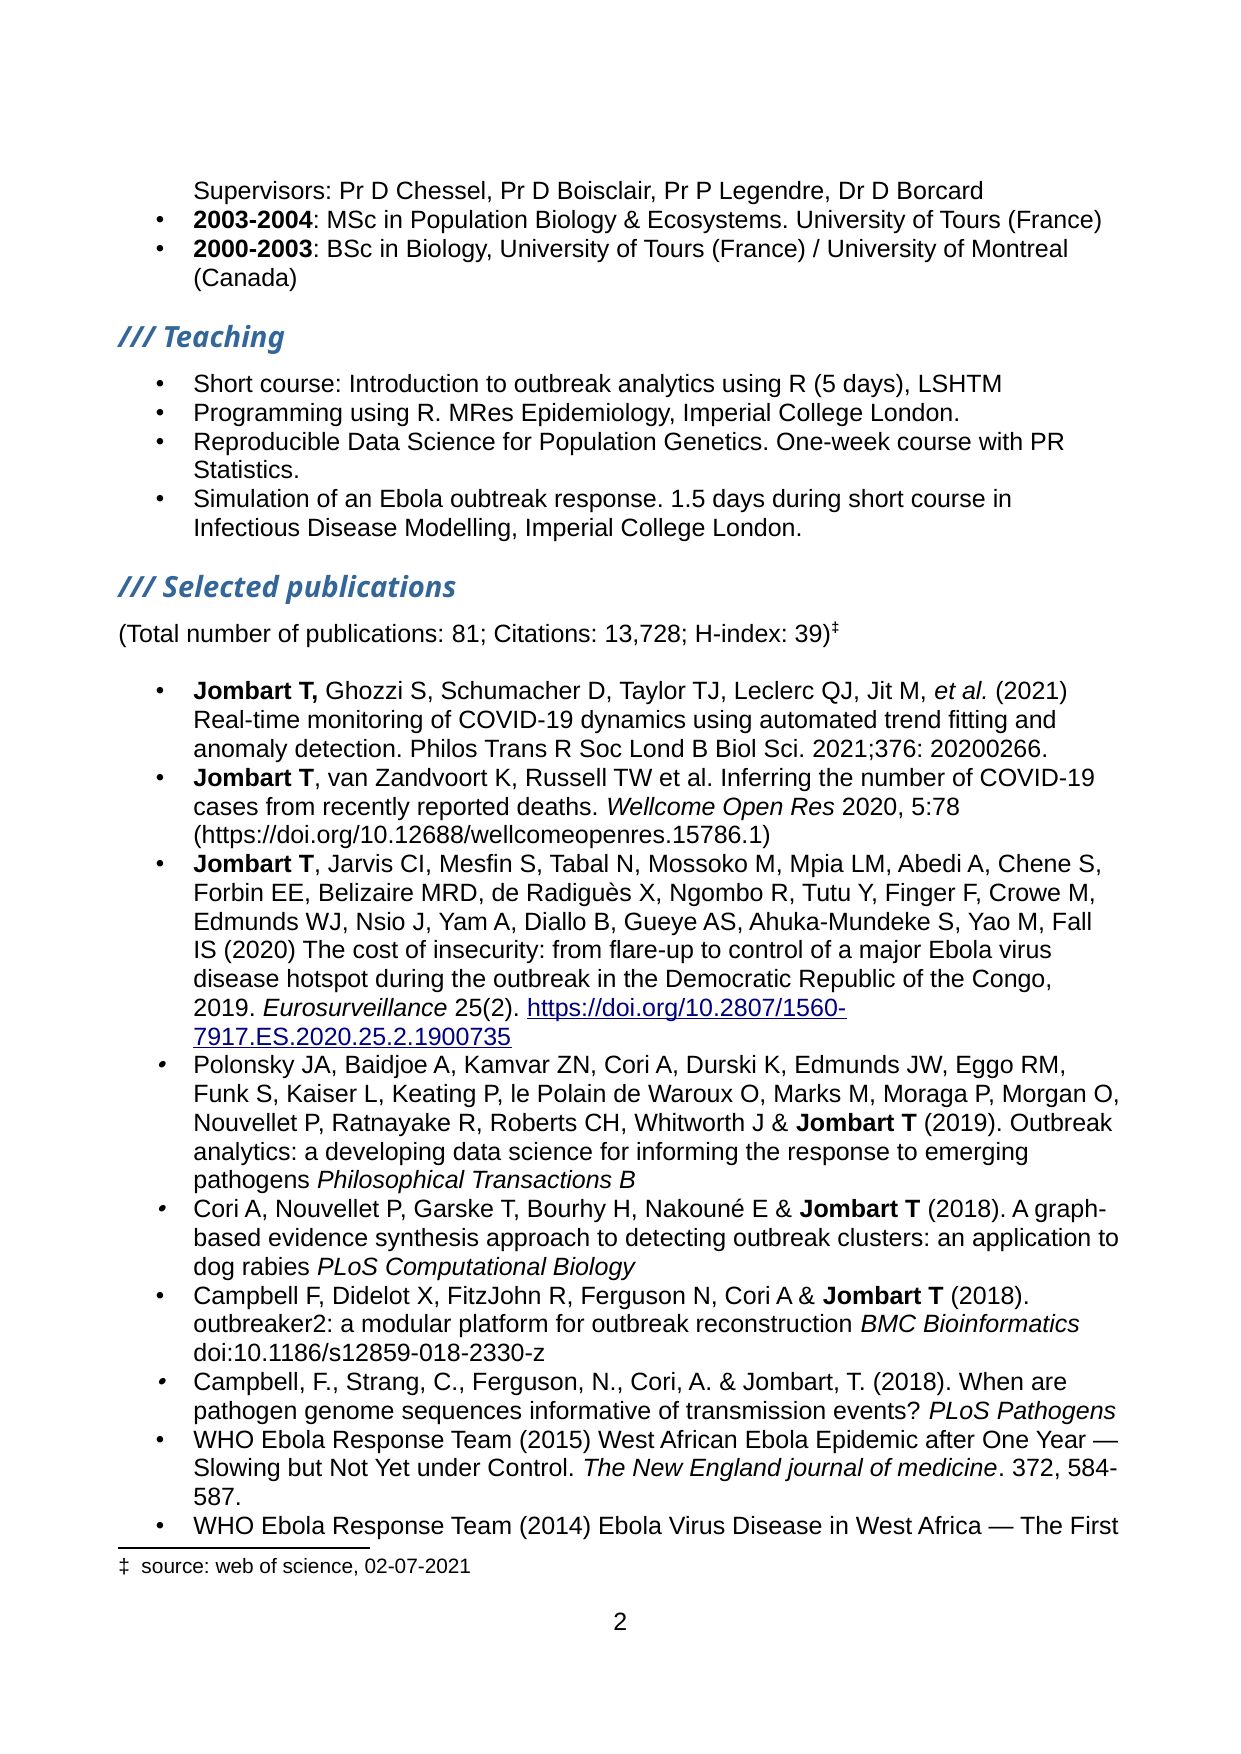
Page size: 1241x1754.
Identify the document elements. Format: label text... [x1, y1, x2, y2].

list Simulation of an Ebola oubtreak response. 1.5 days during short course in Infectious Disease Modelling, Imperial College London. [156, 484, 1122, 542]
list 2000-2003: BSc in Biology, University of Tours (France) / University of Montreal (Canada) [156, 234, 1122, 292]
subtitle /// Selected publications [118, 567, 1122, 606]
list Jombart T, Jarvis CI, Mesfin S, Tabal N, Mossoko M, Mpia LM, Abedi A, Chene S, Forbin EE, Belizaire MRD, de Radiguès X, Ngombo R, Tutu Y, Finger F, Crowe M, Edmunds WJ, Nsio J, Yam A, Diallo B, Gueye AS, Ahuka-Mundeke S, Yao M, Fall IS (2020) The cost of insecurity: from flare-up to control of a major Ebola virus disease hotspot during the outbreak in the Democratic Republic of the Congo, 2019. Eurosurveillance 25(2). https://doi.org/10.2807/1560-7917.ES.2020.25.2.1900735 [156, 849, 1122, 1050]
subtitle /// Teaching [118, 317, 1122, 356]
list Polonsky JA, Baidjoe A, Kamvar ZN, Cori A, Durski K, Edmunds JW, Eggo RM, Funk S, Kaiser L, Keating P, le Polain de Waroux O, Marks M, Moraga P, Morgan O, Nouvellet P, Ratnayake R, Roberts CH, Whitworth J & Jombart T (2019). Outbreak analytics: a developing data science for informing the response to emerging pathogens Philosophical Transactions B [156, 1050, 1122, 1194]
list Short course: Introduction to outbreak analytics using R (5 days), LSHTM [156, 369, 1122, 398]
list Cori A, Nouvellet P, Garske T, Bourhy H, Nakouné E & Jombart T (2018). A graph-based evidence synthesis approach to detecting outbreak clusters: an application to dog rabies PLoS Computational Biology [156, 1194, 1122, 1281]
list Reproducible Data Science for Population Genetics. One-week course with PR Statistics. [156, 426, 1122, 484]
list Jombart T, van Zandvoort K, Russell TW et al. Inferring the number of COVID-19 cases from recently reported deaths. Wellcome Open Res 2020, 5:78 (https://doi.org/10.12688/wellcomeopenres.15786.1) [156, 763, 1122, 849]
list Campbell F, Didelot X, FitzJohn R, Ferguson N, Cori A & Jombart T (2018). outbreaker2: a modular platform for outbreak reconstruction BMC Bioinformatics doi:10.1186/s12859-018-2330-z [156, 1281, 1122, 1367]
list WHO Ebola Response Team (2014) Ebola Virus Disease in West Africa — The First [156, 1511, 1122, 1540]
list 2003-2004: MSc in Population Biology & Ecosystems. University of Tours (France) [156, 205, 1122, 234]
list Supervisors: Pr D Chessel, Pr D Boisclair, Pr P Legendre, Dr D Borcard [156, 176, 1122, 205]
list Campbell, F., Strang, C., Ferguson, N., Cori, A. & Jombart, T. (2018). When are pathogen genome sequences informative of transmission events? PLoS Pathogens [156, 1367, 1122, 1424]
list Jombart T, Ghozzi S, Schumacher D, Taylor TJ, Leclerc QJ, Jit M, et al. (2021) Real-time monitoring of COVID-19 dynamics using automated trend fitting and anomaly detection. Philos Trans R Soc Lond B Biol Sci. 2021;376: 20200266. [156, 676, 1122, 763]
text (Total number of publications: 81; Citations: 13,728; H-index: 39) [118, 619, 1122, 648]
text source: web of science, 02-07-2021 [118, 1554, 1122, 1578]
list WHO Ebola Response Team (2015) West African Ebola Epidemic after One Year — Slowing but Not Yet under Control. The New England journal of medicine. 372, 584-587. [156, 1424, 1122, 1511]
list Programming using R. MRes Epidemiology, Imperial College London. [156, 398, 1122, 426]
